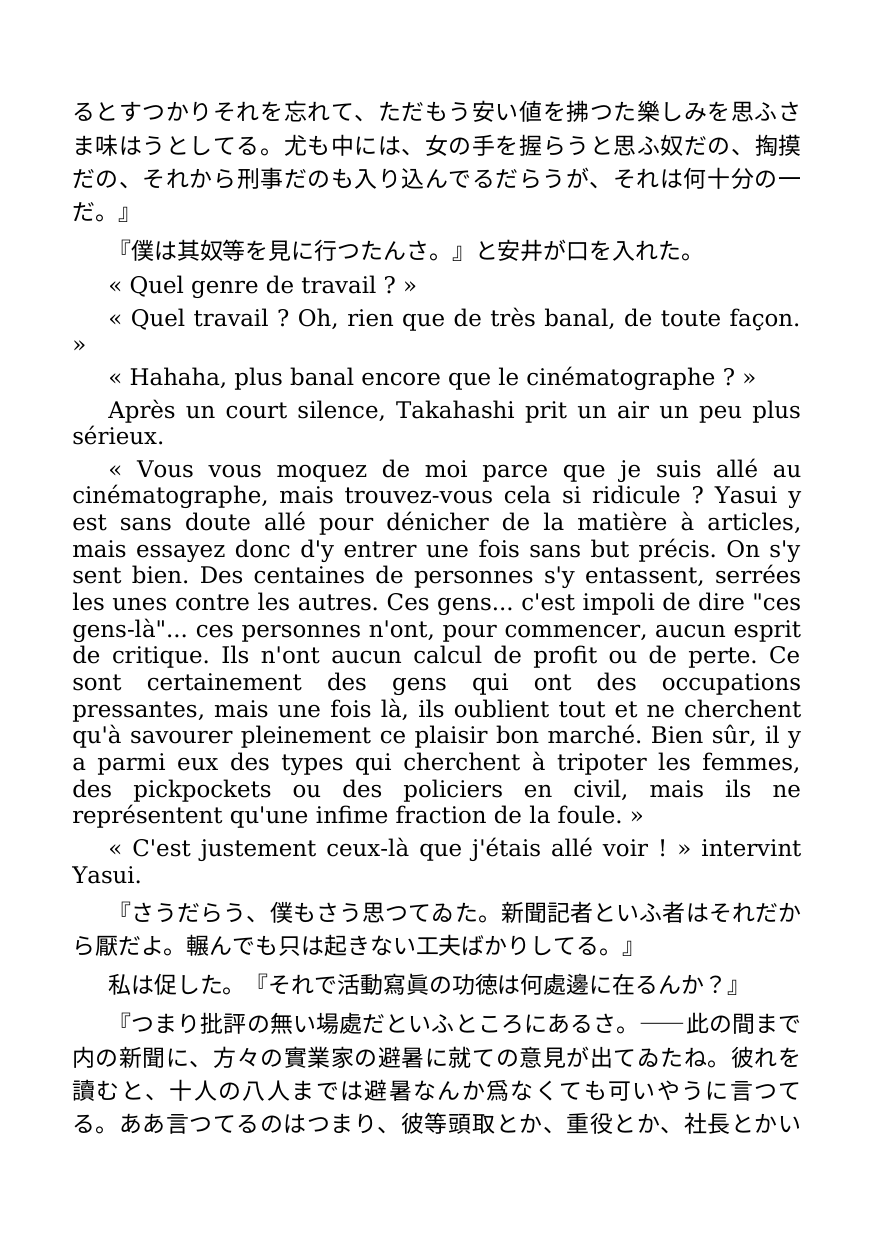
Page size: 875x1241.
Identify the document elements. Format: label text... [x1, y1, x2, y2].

text « Vous vous moquez de moi parce que je suis allé au cinématographe, mais trouvez-vous cela si ridicule ? Yasui y est sans doute allé pour dénicher de la matière à articles, mais essayez donc d'y entrer une fois sans but précis. On s'y sent bien. Des centaines de personnes s'y entassent, serrées les unes contre les autres. Ces gens... c'est impoli de dire "ces gens-là"... ces personnes n'ont, pour commencer, aucun esprit de critique. Ils n'ont aucun calcul de profit ou de perte. Ce sont certainement des gens qui ont des occupations pressantes, mais une fois là, ils oublient tout et ne cherchent qu'à savourer pleinement ce plaisir bon marché. Bien sûr, il y a parmi eux des types qui cherchent à tripoter les femmes, des pickpockets ou des policiers en civil, mais ils ne représentent qu'une infime fraction de la foule. » [72, 456, 802, 829]
text « Quel travail ? Oh, rien que de très banal, de toute façon. » [72, 305, 802, 358]
text « Quel genre de travail ? » [72, 272, 802, 299]
text « C'est justement ceux-là que j'étais allé voir ! » intervint Yasui. [72, 835, 802, 889]
text 『さうだらう、僕もさう思つてゐた。新聞記者といふ者はそれだから厭だよ。輾んでも只は起きない工夫ばかりしてる。』 [72, 894, 802, 961]
text 『僕は其奴等を見に行つたんさ。』と安井が口を入れた。 [72, 233, 802, 266]
text « Hahaha, plus banal encore que le cinématographe ? » [72, 364, 802, 391]
text Après un court silence, Takahashi prit un air un peu plus sérieux. [72, 397, 802, 450]
text るとすつかりそれを忘れて、ただもう安い値を拂つた樂しみを思ふさま味はうとしてる。尤も中には、女の手を握らうと思ふ奴だの、掏摸だの、それから刑事だのも入り込んでるだらうが、それは何十分の一だ。』 [72, 94, 802, 227]
text 私は促した。『それで活動寫眞の功徳は何處邊に在るんか？』 [72, 967, 802, 1000]
text 『つまり批評の無い場處だといふところにあるさ。――此の間まで内の新聞に、方々の實業家の避暑に就ての意見が出てゐたね。彼れを讀むと、十人の八人までは避暑なんか爲なくても可いやうに言つてる。ああ言つてるのはつまり、彼等頭取とか、重役とか、社長とかい [72, 1006, 802, 1139]
